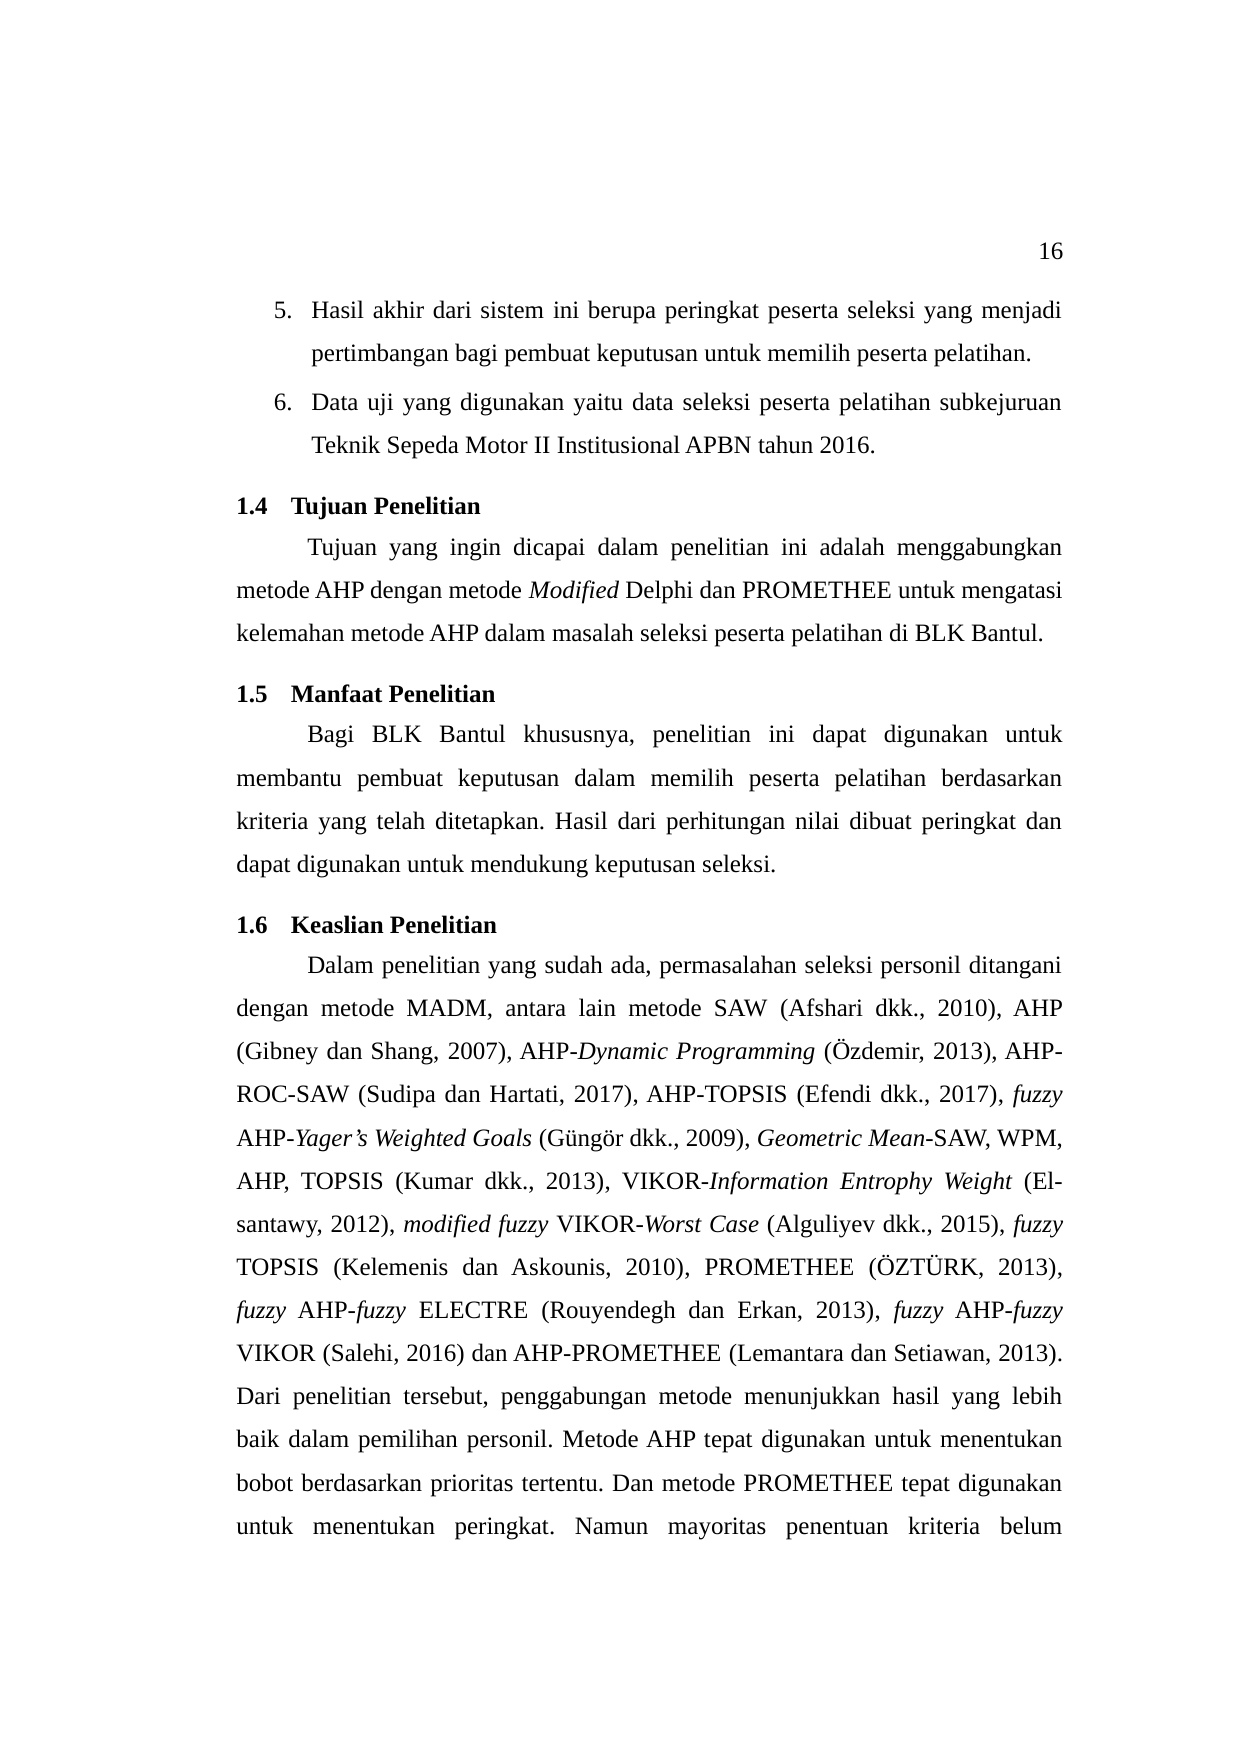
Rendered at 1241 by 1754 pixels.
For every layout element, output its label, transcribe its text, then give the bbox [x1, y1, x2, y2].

list Data uji yang digunakan yaitu data seleksi peserta pelatihan subkejuruan Teknik Sepeda Motor II Institusional APBN tahun 2016. [274, 387, 1063, 459]
text Dalam penelitian yang sudah ada, permasalahan seleksi personil ditangani dengan metode MADM, antara lain metode SAW (Afshari dkk., 2010), AHP (Gibney dan Shang, 2007), AHP-Dynamic Programming (Özdemir, 2013), AHP-ROC-SAW (Sudipa dan Hartati, 2017), AHP-TOPSIS (Efendi dkk., 2017), fuzzy AHP-Yager’s Weighted Goals (Güngör dkk., 2009), Geometric Mean-SAW, WPM, AHP, TOPSIS (Kumar dkk., 2013), VIKOR-Information Entrophy Weight (El-santawy, 2012), modified fuzzy VIKOR-Worst Case (Alguliyev dkk., 2015), fuzzy TOPSIS (Kelemenis dan Askounis, 2010), PROMETHEE (ÖZTÜRK, 2013), fuzzy AHP-fuzzy ELECTRE (Rouyendegh dan Erkan, 2013), fuzzy AHP-fuzzy VIKOR (Salehi, 2016) dan AHP-PROMETHEE (Lemantara dan Setiawan, 2013). Dari penelitian tersebut, penggabungan metode menunjukkan hasil yang lebih baik dalam pemilihan personil. Metode AHP tepat digunakan untuk menentukan bobot berdasarkan prioritas tertentu. Dan metode PROMETHEE tepat digunakan untuk menentukan peringkat. Namun mayoritas penentuan kriteria belum [236, 950, 1063, 1539]
text Bagi BLK Bantul khususnya, penelitian ini dapat digunakan untuk membantu pembuat keputusan dalam memilih peserta pelatihan berdasarkan kriteria yang telah ditetapkan. Hasil dari perhitungan nilai dibuat peringkat dan dapat digunakan untuk mendukung keputusan seleksi. [236, 719, 1063, 878]
subtitle Manfaat Penelitian [236, 679, 1063, 708]
subtitle Tujuan penelitian [236, 491, 1063, 520]
text Tujuan yang ingin dicapai dalam penelitian ini adalah menggabungkan metode AHP dengan metode Modified Delphi dan PROMETHEE untuk mengatasi kelemahan metode AHP dalam masalah seleksi peserta pelatihan di BLK Bantul. [236, 532, 1063, 647]
subtitle Keaslian Penelitian [236, 910, 1063, 938]
list Hasil akhir dari sistem ini berupa peringkat peserta seleksi yang menjadi pertimbangan bagi pembuat keputusan untuk memilih peserta pelatihan. [274, 295, 1063, 367]
